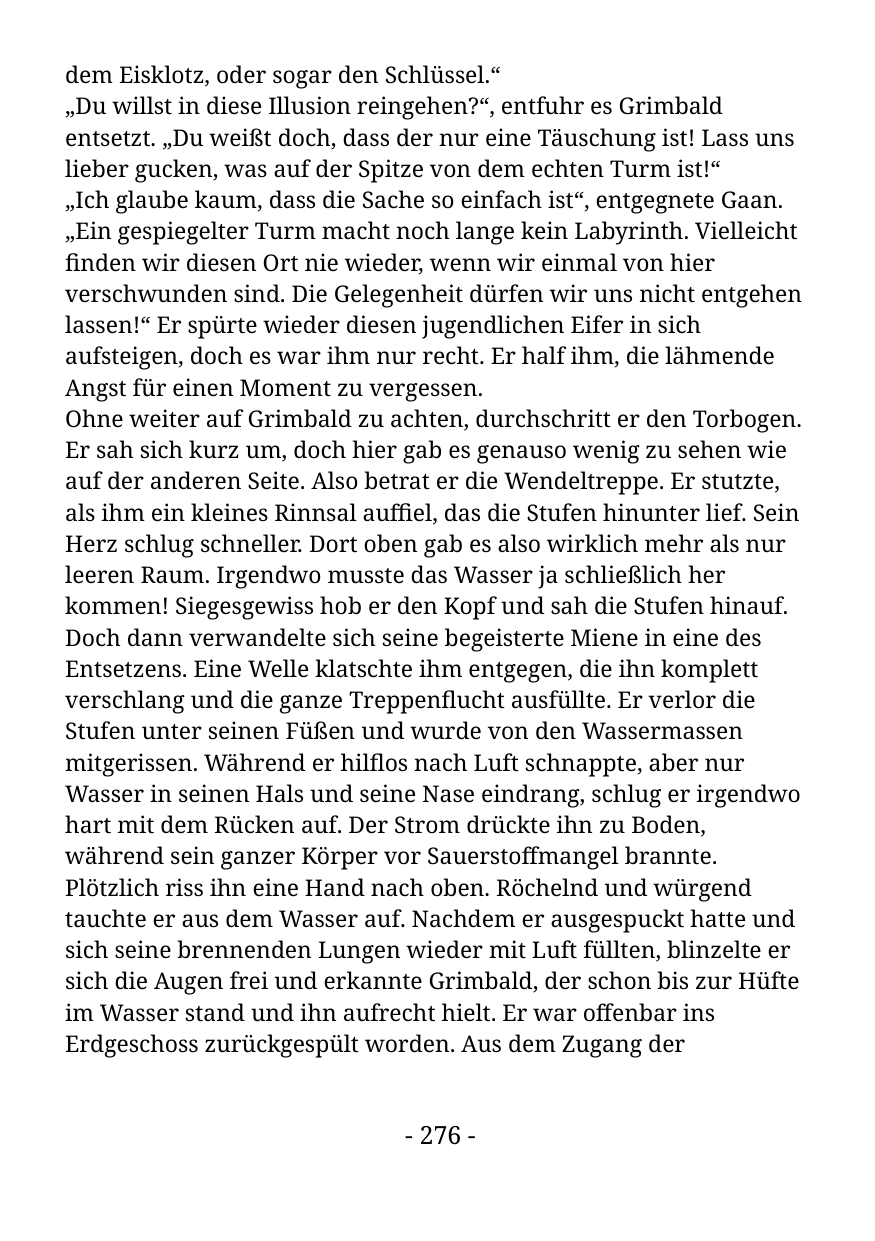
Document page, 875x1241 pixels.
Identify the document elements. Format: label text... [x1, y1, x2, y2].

text dem Eisklotz, oder sogar den Schlüssel.“ „Du willst in diese Illusion reingehen?“, entfuhr es Grimbald entsetzt. „Du weißt doch, dass der nur eine Täuschung ist! Lass uns lieber gucken, was auf der Spitze von dem echten Turm ist!“ „Ich glaube kaum, dass die Sache so einfach ist“, entgegnete Gaan. „Ein gespiegelter Turm macht noch lange kein Labyrinth. Vielleicht finden wir diesen Ort nie wieder, wenn wir einmal von hier verschwunden sind. Die Gelegenheit dürfen wir uns nicht entgehen lassen!“ Er spürte wieder diesen jugendlichen Eifer in sich aufsteigen, doch es war ihm nur recht. Er half ihm, die lähmende Angst für einen Moment zu vergessen. Ohne weiter auf Grimbald zu achten, durchschritt er den Torbogen. Er sah sich kurz um, doch hier gab es genauso wenig zu sehen wie auf der anderen Seite. Also betrat er die Wendeltreppe. Er stutzte, als ihm ein kleines Rinnsal auffiel, das die Stufen hinunter lief. Sein Herz schlug schneller. Dort oben gab es also wirklich mehr als nur leeren Raum. Irgendwo musste das Wasser ja schließlich her kommen! Siegesgewiss hob er den Kopf und sah die Stufen hinauf. Doch dann verwandelte sich seine begeisterte Miene in eine des Entsetzens. Eine Welle klatschte ihm entgegen, die ihn komplett verschlang und die ganze Treppenflucht ausfüllte. Er verlor die Stufen unter seinen Füßen und wurde von den Wassermassen mitgerissen. Während er hilflos nach Luft schnappte, aber nur Wasser in seinen Hals und seine Nase eindrang, schlug er irgendwo hart mit dem Rücken auf. Der Strom drückte ihn zu Boden, während sein ganzer Körper vor Sauerstoffmangel brannte. Plötzlich riss ihn eine Hand nach oben. Röchelnd und würgend tauchte er aus dem Wasser auf. Nachdem er ausgespuckt hatte und sich seine brennenden Lungen wieder mit Luft füllten, blinzelte er sich die Augen frei und erkannte Grimbald, der schon bis zur Hüfte im Wasser stand und ihn aufrecht hielt. Er war offenbar ins Erdgeschoss zurückgespült worden. Aus dem Zugang der [65, 59, 809, 1059]
